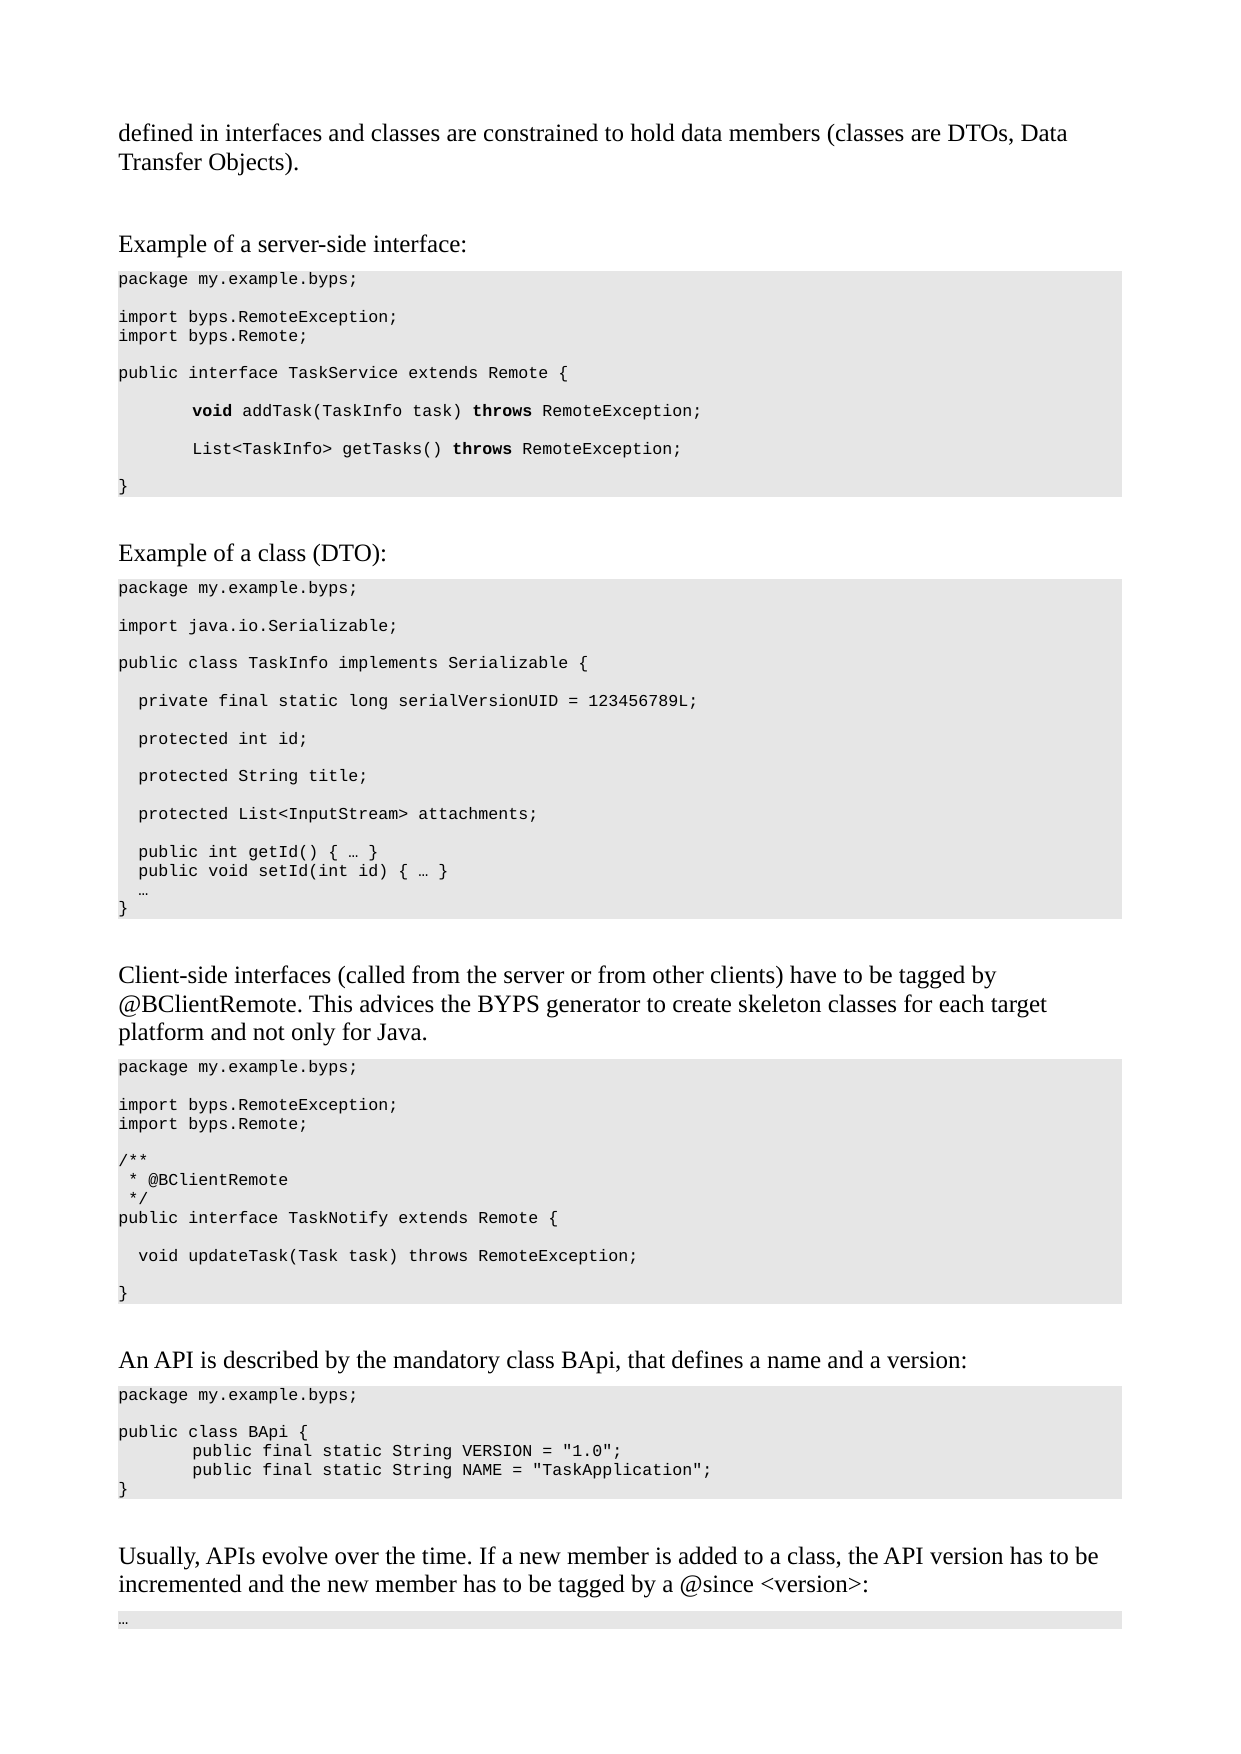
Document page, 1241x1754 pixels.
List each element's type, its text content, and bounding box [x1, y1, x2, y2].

text package my.example.byps; [118, 1386, 1122, 1405]
text import byps.RemoteException; [118, 308, 1122, 327]
text List<TaskInfo> getTasks() throws RemoteException; [118, 440, 1122, 459]
text void updateTask(Task task) throws RemoteException; [118, 1247, 1122, 1266]
text } [118, 478, 1122, 497]
text An API is described by the mandatory class BApi, that defines a name and a version: [118, 1345, 1122, 1374]
text public void setId(int id) { … } [118, 862, 1122, 881]
text } [118, 1285, 1122, 1304]
text protected int id; [118, 730, 1122, 749]
text package my.example.byps; [118, 1059, 1122, 1078]
text Client-side interfaces (called from the server or from other clients) have to be tagged by @BClientRemote. This advices the BYPS generator to create skeleton classes for each target platform and not only for Java. [118, 960, 1122, 1046]
text import byps.RemoteException; [118, 1096, 1122, 1115]
text protected List<InputStream> attachments; [118, 806, 1122, 824]
text void addTask(TaskInfo task) throws RemoteException; [118, 403, 1122, 421]
text Example of a class (DTO): [118, 538, 1122, 567]
text package my.example.byps; [118, 271, 1122, 289]
text import byps.Remote; [118, 1115, 1122, 1134]
text } [118, 900, 1122, 919]
text */ [118, 1191, 1122, 1209]
text Usually, APIs evolve over the time. If a new member is added to a class, the API version has to be incremented and the new member has to be tagged by a @since <version>: [118, 1541, 1122, 1598]
text import byps.Remote; [118, 327, 1122, 346]
text /** [118, 1153, 1122, 1172]
text public interface TaskService extends Remote { [118, 365, 1122, 384]
text public final static String NAME = "TaskApplication"; [118, 1462, 1122, 1481]
text public interface TaskNotify extends Remote { [118, 1209, 1122, 1228]
text public class TaskInfo implements Serializable { [118, 655, 1122, 674]
text Example of a server-side interface: [118, 229, 1122, 258]
text … [118, 881, 1122, 900]
text private final static long serialVersionUID = 123456789L; [118, 692, 1122, 711]
text * @BClientRemote [118, 1172, 1122, 1191]
text } [118, 1481, 1122, 1499]
text defined in interfaces and classes are constrained to hold data members (classes are DTOs, Data Transfer Objects). [118, 118, 1122, 176]
text import java.io.Serializable; [118, 617, 1122, 636]
text public int getId() { … } [118, 843, 1122, 862]
text public class BApi { [118, 1424, 1122, 1443]
text package my.example.byps; [118, 579, 1122, 598]
text public final static String VERSION = "1.0"; [118, 1443, 1122, 1462]
text protected String title; [118, 768, 1122, 787]
text … [118, 1611, 1122, 1629]
